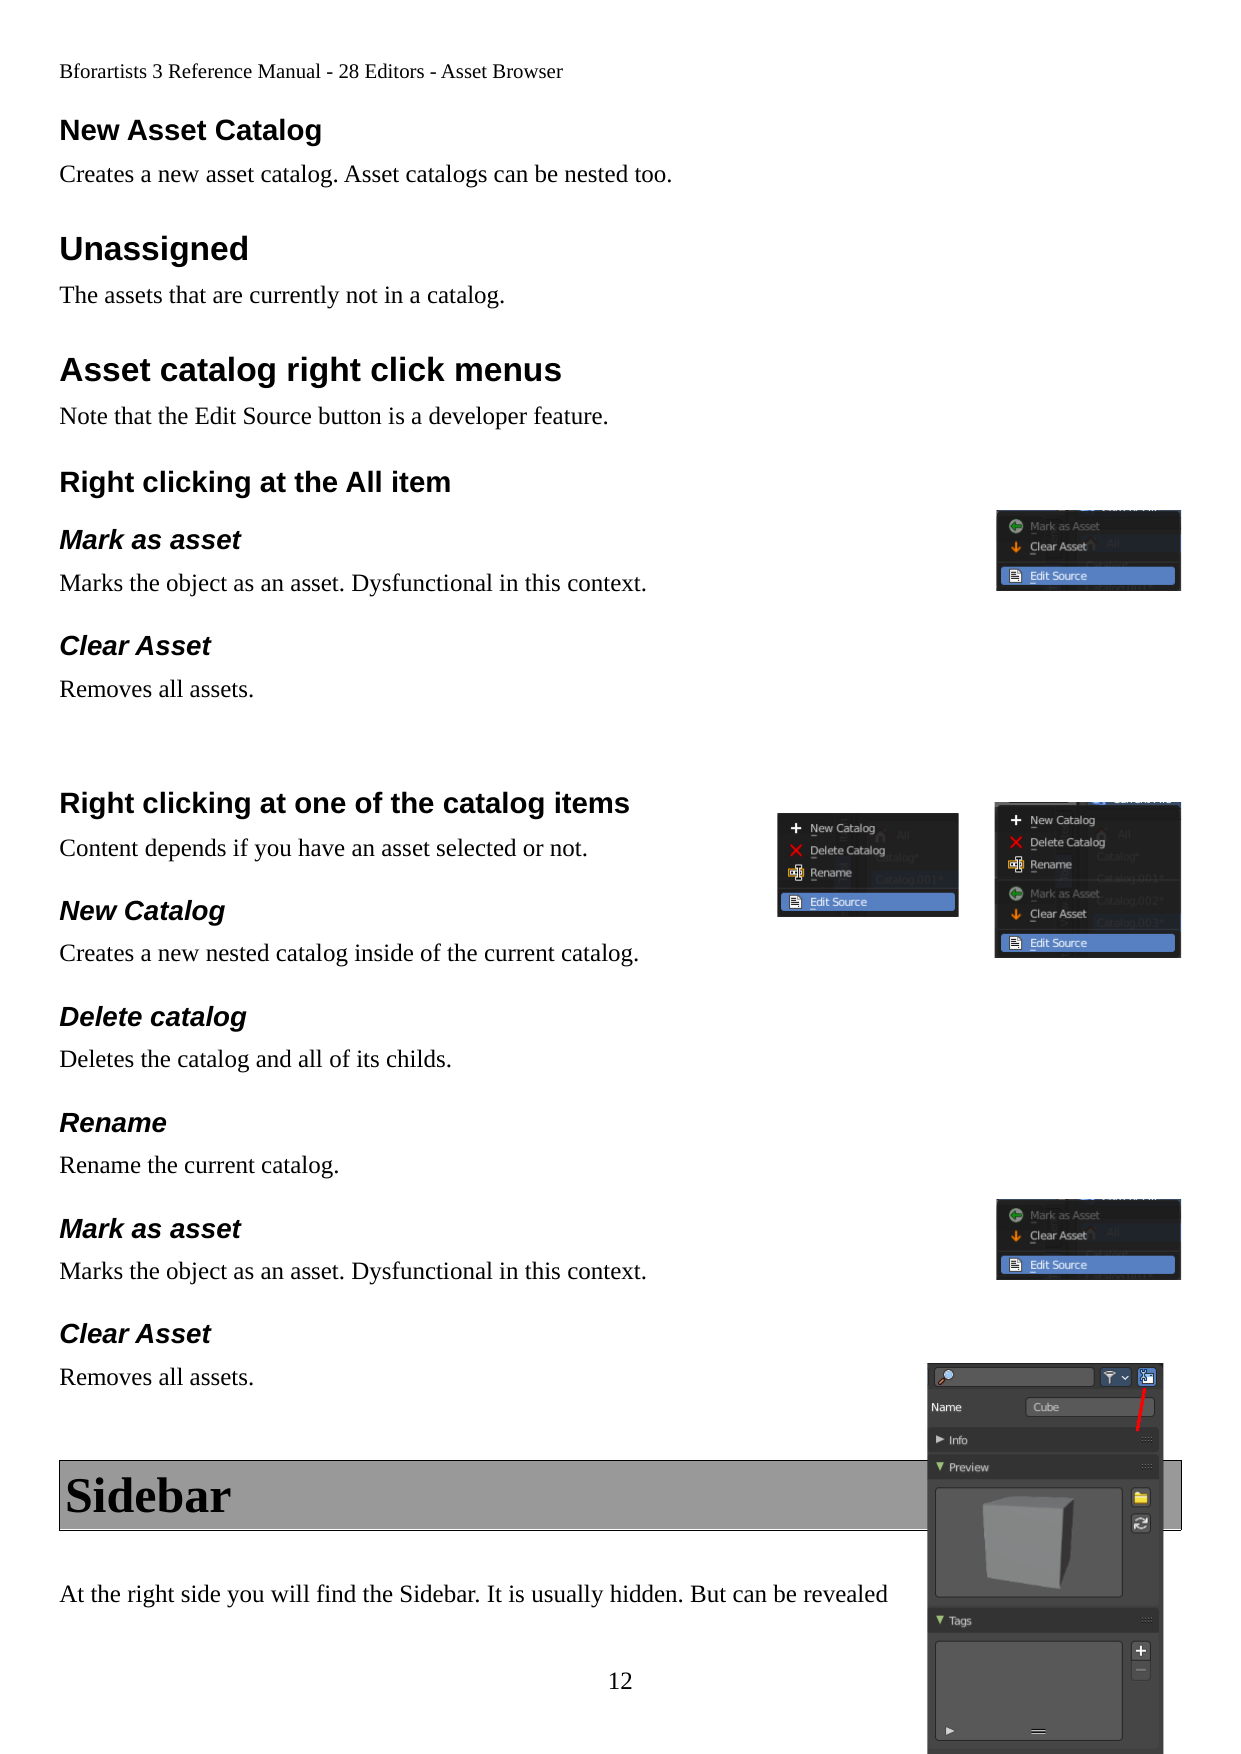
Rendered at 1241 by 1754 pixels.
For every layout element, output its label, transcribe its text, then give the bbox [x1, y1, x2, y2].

picture [996, 510, 1182, 591]
subtitle Delete catalog [59, 1000, 1181, 1032]
picture [777, 813, 959, 917]
text Marks the object as an asset. Dysfunctional in this context. [59, 1256, 1181, 1285]
subtitle Asset catalog right click menus [59, 350, 1181, 388]
text Rename the current catalog. [59, 1150, 1181, 1179]
picture [994, 802, 1182, 958]
text Deletes the catalog and all of its childs. [59, 1044, 1181, 1073]
subtitle New Catalog [59, 894, 994, 926]
subtitle Right clicking at one of the catalog items [59, 786, 1181, 820]
subtitle Mark as asset [59, 523, 996, 555]
subtitle New Asset Catalog [59, 113, 1181, 146]
subtitle Rename [59, 1106, 1181, 1138]
picture [996, 1199, 1182, 1280]
table_header Sidebar [60, 1461, 927, 1529]
subtitle Right clicking at the All item [59, 464, 1181, 498]
text Creates a new asset catalog. Asset catalogs can be nested too. [59, 159, 1181, 188]
picture [927, 1363, 1164, 1754]
subtitle Mark as asset [59, 1212, 996, 1244]
text The assets that are currently not in a catalog. [59, 280, 1181, 309]
text Creates a new nested catalog inside of the current catalog. [59, 938, 1181, 967]
text Marks the object as an asset. Dysfunctional in this context. [59, 568, 1181, 596]
text Removes all assets. [59, 1362, 1181, 1391]
subtitle Unassigned [59, 229, 1181, 267]
table_header [1164, 1461, 1181, 1529]
text At the right side you will find the Sidebar. It is usually hidden. But can be revealed [59, 1579, 927, 1607]
text Removes all assets. [59, 674, 1181, 702]
subtitle Clear Asset [59, 629, 1181, 661]
text Note that the Edit Source button is a developer feature. [59, 401, 1181, 430]
text Content depends if you have an asset selected or not. [59, 833, 777, 861]
subtitle Clear Asset [59, 1318, 1181, 1350]
